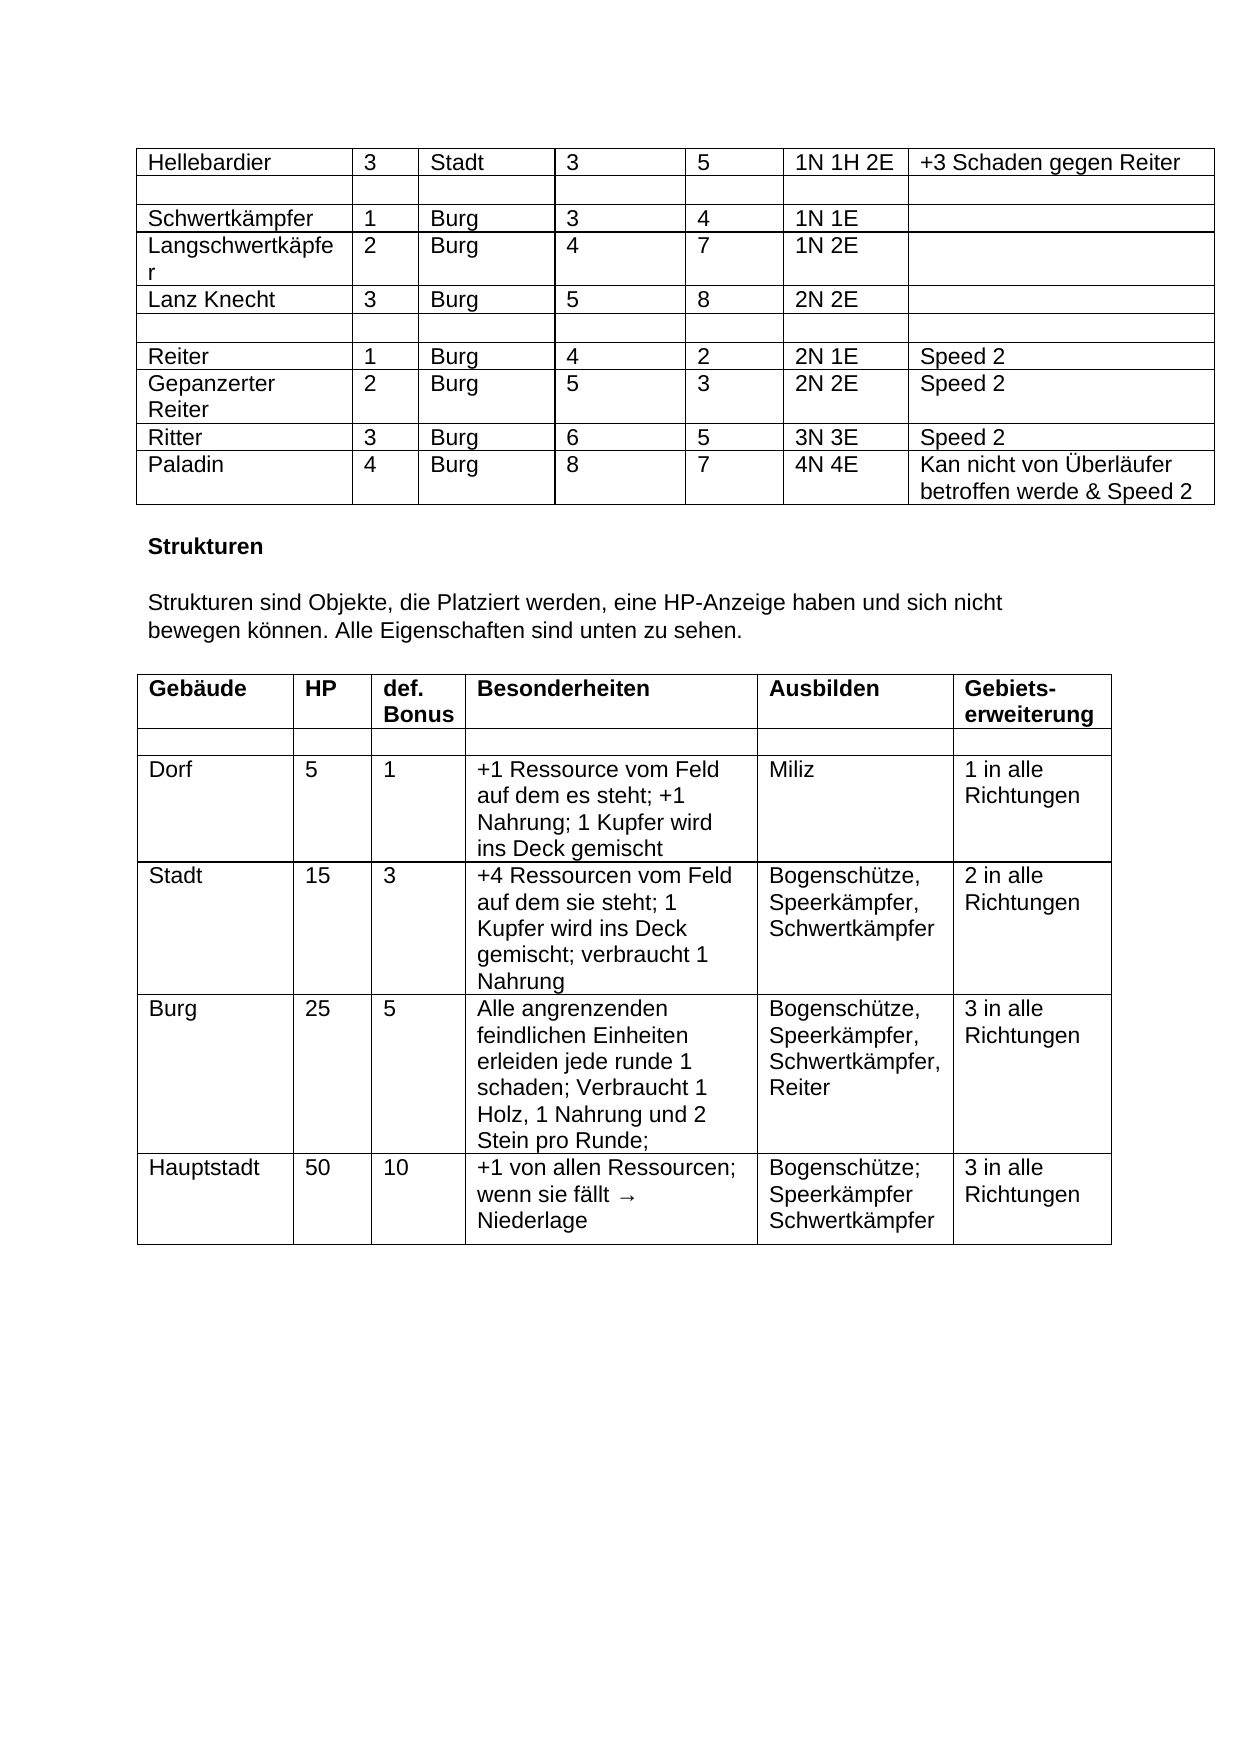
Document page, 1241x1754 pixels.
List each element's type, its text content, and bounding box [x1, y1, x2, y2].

table_cell [466, 729, 757, 755]
text Strukturen [148, 533, 1093, 559]
table_cell [294, 729, 371, 755]
table_cell [909, 176, 1214, 204]
table_cell Burg [419, 343, 554, 369]
table_cell Hellebardier [137, 149, 352, 175]
table_cell 7 [686, 451, 783, 504]
table_cell Alle angrenzenden feindlichen Einheiten erleiden jede runde 1 schaden; Verbraucht 1 Holz, 1 Nahrung und 2 Stein pro Runde; [466, 995, 757, 1153]
table_cell [556, 314, 685, 342]
table_cell 1 [353, 343, 418, 369]
table_cell [784, 176, 908, 204]
table_cell 2 [353, 370, 418, 423]
table_cell 3 [686, 370, 783, 423]
table_cell [353, 176, 418, 204]
table_cell Burg [419, 424, 554, 450]
table_cell 2N 2E [784, 370, 908, 423]
table_cell Burg [138, 995, 293, 1153]
table_cell Burg [419, 233, 554, 285]
table_header def. Bonus [372, 675, 465, 727]
table_cell 1 [372, 756, 465, 861]
table_header Besonderheiten [466, 675, 757, 727]
table_header Gebiets-erweiterung [954, 675, 1111, 727]
table_cell Paladin [137, 451, 352, 504]
table_cell 3 [556, 149, 685, 175]
table_cell Hauptstadt [138, 1154, 293, 1244]
table_cell 3 [556, 205, 685, 231]
table_cell 4N 4E [784, 451, 908, 504]
table_cell [686, 176, 783, 204]
table_cell Bogenschütze, Speerkämpfer, Schwertkämpfer, Reiter [758, 995, 953, 1153]
table_cell 3 [372, 863, 465, 994]
table_cell Burg [419, 205, 554, 231]
table_cell 3N 3E [784, 424, 908, 450]
table_cell [909, 205, 1214, 231]
text Strukturen sind Objekte, die Platziert werden, eine HP-Anzeige haben und sich nicht bewegen können. Alle Eigenschaften sind unten zu sehen. [148, 589, 1093, 644]
table_cell Dorf [138, 756, 293, 861]
table_cell 1N 2E [784, 233, 908, 285]
table_cell [758, 729, 953, 755]
table_cell Speed 2 [909, 370, 1214, 423]
table_cell +1 von allen Ressourcen; wenn sie fällt → Niederlage [466, 1154, 757, 1244]
table_cell [909, 286, 1214, 313]
table_cell Stadt [138, 863, 293, 994]
table_cell 5 [686, 149, 783, 175]
table_cell 4 [353, 451, 418, 504]
table_cell Burg [419, 286, 554, 313]
table_cell [909, 314, 1214, 342]
table_cell Speed 2 [909, 343, 1214, 369]
table_cell 4 [686, 205, 783, 231]
table_cell 5 [556, 370, 685, 423]
table_cell 1N 1H 2E [784, 149, 908, 175]
table_cell 5 [294, 756, 371, 861]
table_cell 4 [556, 233, 685, 285]
table_cell 3 in alle Richtungen [954, 995, 1111, 1153]
table_cell Bogenschütze, Speerkämpfer, Schwertkämpfer [758, 863, 953, 994]
table_cell Lanz Knecht [137, 286, 352, 313]
table_cell 1 [353, 205, 418, 231]
table_cell 2 [686, 343, 783, 369]
table_cell 3 [353, 149, 418, 175]
table_cell Speed 2 [909, 424, 1214, 450]
table_cell 5 [686, 424, 783, 450]
table_header HP [294, 675, 371, 727]
table_cell 8 [556, 451, 685, 504]
table_cell [419, 314, 554, 342]
table_cell [419, 176, 554, 204]
table_cell [954, 729, 1111, 755]
table_cell 10 [372, 1154, 465, 1244]
table_cell Burg [419, 370, 554, 423]
table_cell [353, 314, 418, 342]
table_cell Reiter [137, 343, 352, 369]
table_cell [137, 176, 352, 204]
table_cell 25 [294, 995, 371, 1153]
table_cell 2N 1E [784, 343, 908, 369]
table_cell Miliz [758, 756, 953, 861]
table_cell +1 Ressource vom Feld auf dem es steht; +1 Nahrung; 1 Kupfer wird ins Deck gemischt [466, 756, 757, 861]
table_cell [686, 314, 783, 342]
table_cell 4 [556, 343, 685, 369]
table_cell 3 [353, 286, 418, 313]
table_cell [784, 314, 908, 342]
table_header Gebäude [138, 675, 293, 727]
table_cell [909, 233, 1214, 285]
table_cell 7 [686, 233, 783, 285]
table_cell 2 [353, 233, 418, 285]
table_cell Ritter [137, 424, 352, 450]
table_cell Langschwertkäpfer [137, 233, 352, 285]
table_cell 8 [686, 286, 783, 313]
table_cell Burg [419, 451, 554, 504]
table_cell [556, 176, 685, 204]
table_cell Schwertkämpfer [137, 205, 352, 231]
table_cell Bogenschütze; Speerkämpfer Schwertkämpfer [758, 1154, 953, 1244]
table_cell +4 Ressourcen vom Feld auf dem sie steht; 1 Kupfer wird ins Deck gemischt; verbraucht 1 Nahrung [466, 863, 757, 994]
table_cell 3 in alle Richtungen [954, 1154, 1111, 1244]
table_cell 1 in alle Richtungen [954, 756, 1111, 861]
table_cell Stadt [419, 149, 554, 175]
table_cell [137, 314, 352, 342]
table_cell [138, 729, 293, 755]
table_cell [372, 729, 465, 755]
table_cell 1N 1E [784, 205, 908, 231]
table_header Ausbilden [758, 675, 953, 727]
table_cell 3 [353, 424, 418, 450]
table_cell +3 Schaden gegen Reiter [909, 149, 1214, 175]
table_cell 50 [294, 1154, 371, 1244]
table_cell 2 in alle Richtungen [954, 863, 1111, 994]
table_cell 5 [372, 995, 465, 1153]
table_cell Gepanzerter Reiter [137, 370, 352, 423]
table_cell 15 [294, 863, 371, 994]
table_cell Kan nicht von Überläufer betroffen werde & Speed 2 [909, 451, 1214, 504]
table_cell 5 [556, 286, 685, 313]
table_cell 2N 2E [784, 286, 908, 313]
table_cell 6 [556, 424, 685, 450]
